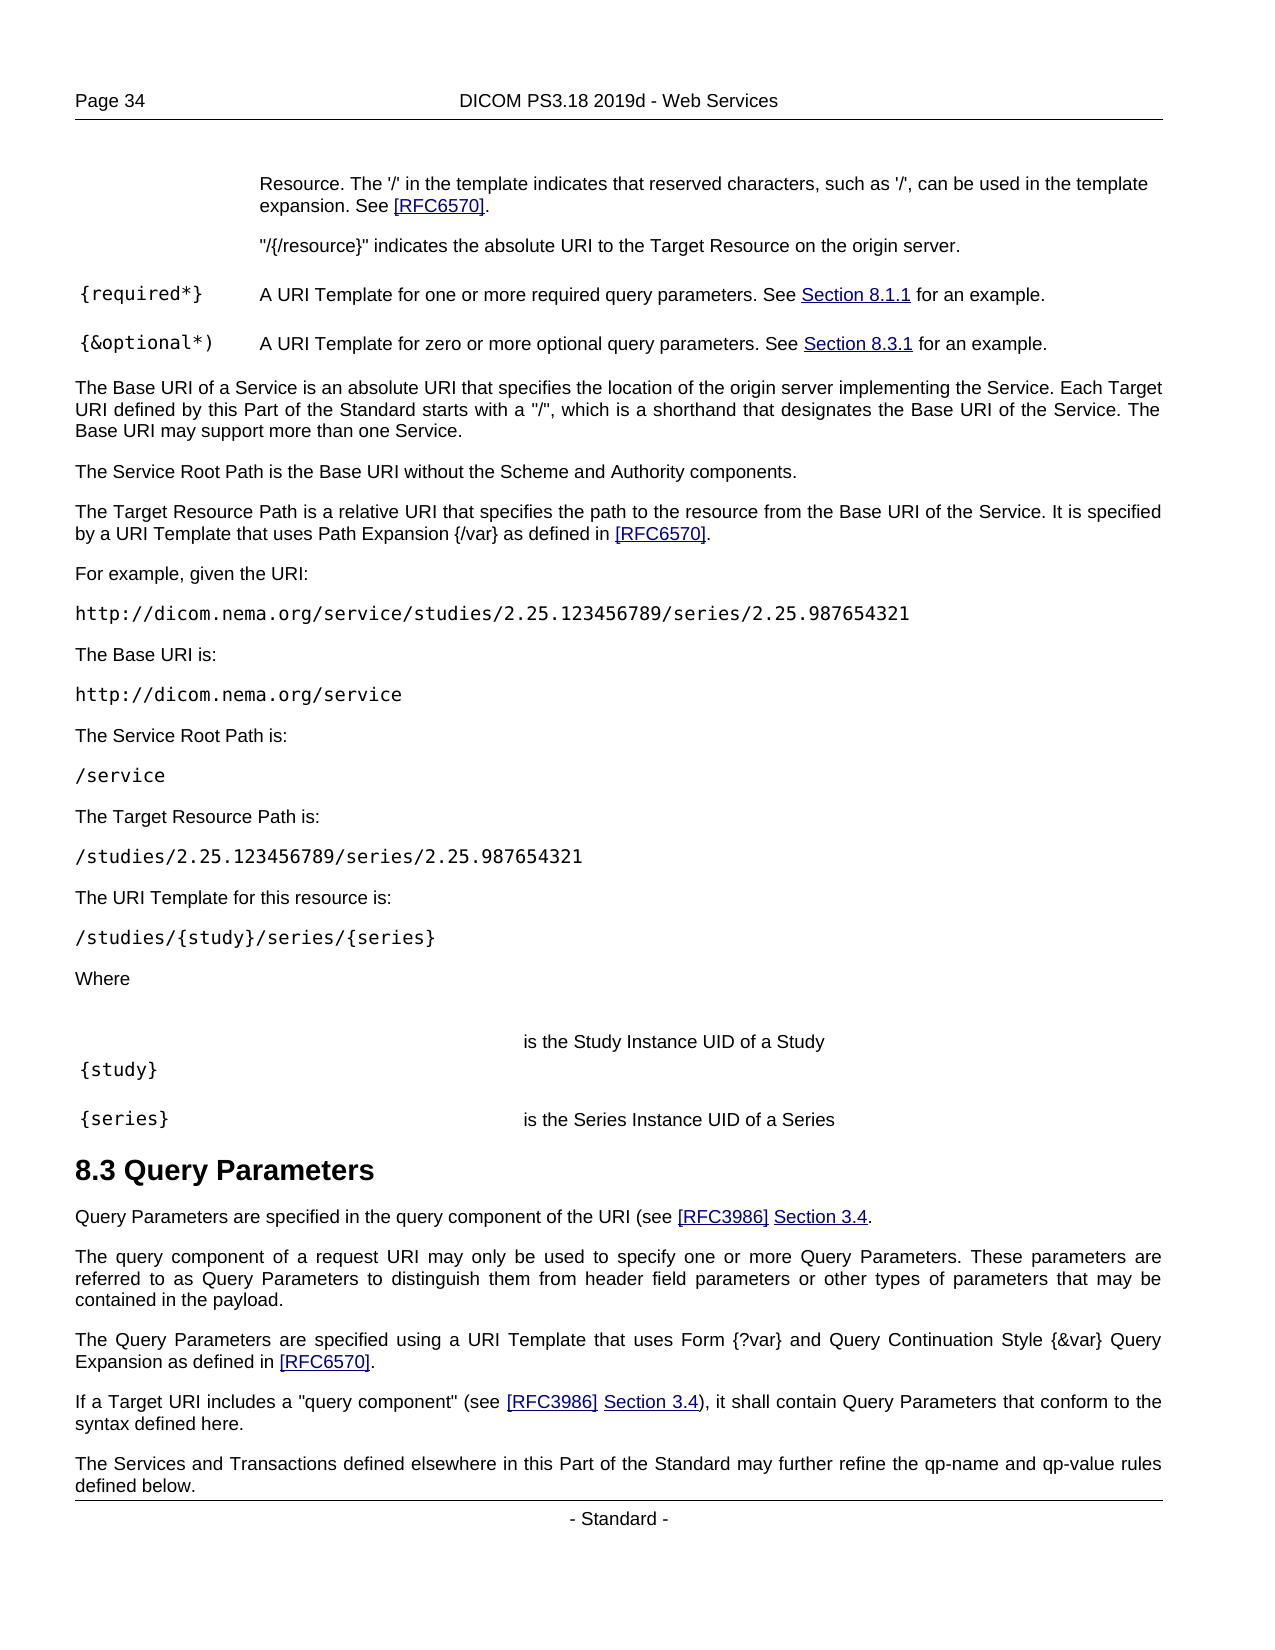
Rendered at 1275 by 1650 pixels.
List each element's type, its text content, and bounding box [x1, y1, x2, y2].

text 8.3 Query Parameters [75, 1153, 1162, 1187]
table_header is the Study Instance UID of a Study [519, 1008, 1162, 1086]
text The query component of a request URI may only be used to specify one or more Query Parameters. These parameters are referred to as Query Parameters to distinguish them from header field parameters or other types of parameters that may be contained in the payload. [75, 1246, 1162, 1311]
text The URI Template for this resource is: [75, 887, 1162, 908]
text For example, given the URI: [75, 563, 1162, 584]
text The Base URI is: [75, 644, 1162, 665]
text The Service Root Path is the Base URI without the Scheme and Authority components. [75, 461, 1162, 482]
text The Base URI of a Service is an absolute URI that specifies the location of the origin server implementing the Service. Each Target URI defined by this Part of the Standard starts with a "/", which is a shorthand that designates the Base URI of the Service. The Base URI may support more than one Service. [75, 377, 1162, 442]
table_cell [75, 150, 255, 261]
table_cell {required*} [75, 261, 255, 309]
table_cell Resource. The '/' in the template indicates that reserved characters, such as '/', can be used in the template expansion. See [RFC6570]. "/{/resource}" indicates the absolute URI to the Target Resource on the origin server. [255, 150, 1162, 261]
text The Service Root Path is: [75, 725, 1162, 746]
table_cell A URI Template for zero or more optional query parameters. See Section 8.3.1 for an example. [255, 310, 1162, 358]
table_cell is the Series Instance UID of a Series [519, 1086, 1162, 1134]
text http://dicom.nema.org/service [75, 684, 1162, 706]
table_cell {series} [75, 1086, 519, 1134]
table_cell A URI Template for one or more required query parameters. See Section 8.1.1 for an example. [255, 261, 1162, 309]
table_cell {&optional*) [75, 310, 255, 358]
text /studies/2.25.123456789/series/2.25.987654321 [75, 846, 1162, 868]
text The Target Resource Path is a relative URI that specifies the path to the resource from the Base URI of the Service. It is specified by a URI Template that uses Path Expansion {/var} as defined in [RFC6570]. [75, 501, 1162, 544]
text The Query Parameters are specified using a URI Template that uses Form {?var} and Query Continuation Style {&var} Query Expansion as defined in [RFC6570]. [75, 1329, 1162, 1372]
text Where [75, 967, 1162, 989]
text Query Parameters are specified in the query component of the URI (see [RFC3986] Section 3.4. [75, 1206, 1162, 1227]
text http://dicom.nema.org/service/studies/2.25.123456789/series/2.25.987654321 [75, 603, 1162, 625]
table_header {study} [75, 1008, 519, 1086]
text /service [75, 765, 1162, 787]
text The Services and Transactions defined elsewhere in this Part of the Standard may further refine the qp-name and qp-value rules defined below. [75, 1453, 1162, 1496]
text If a Target URI includes a "query component" (see [RFC3986] Section 3.4), it shall contain Query Parameters that conform to the syntax defined here. [75, 1391, 1162, 1434]
text /studies/{study}/series/{series} [75, 927, 1162, 949]
text The Target Resource Path is: [75, 806, 1162, 827]
